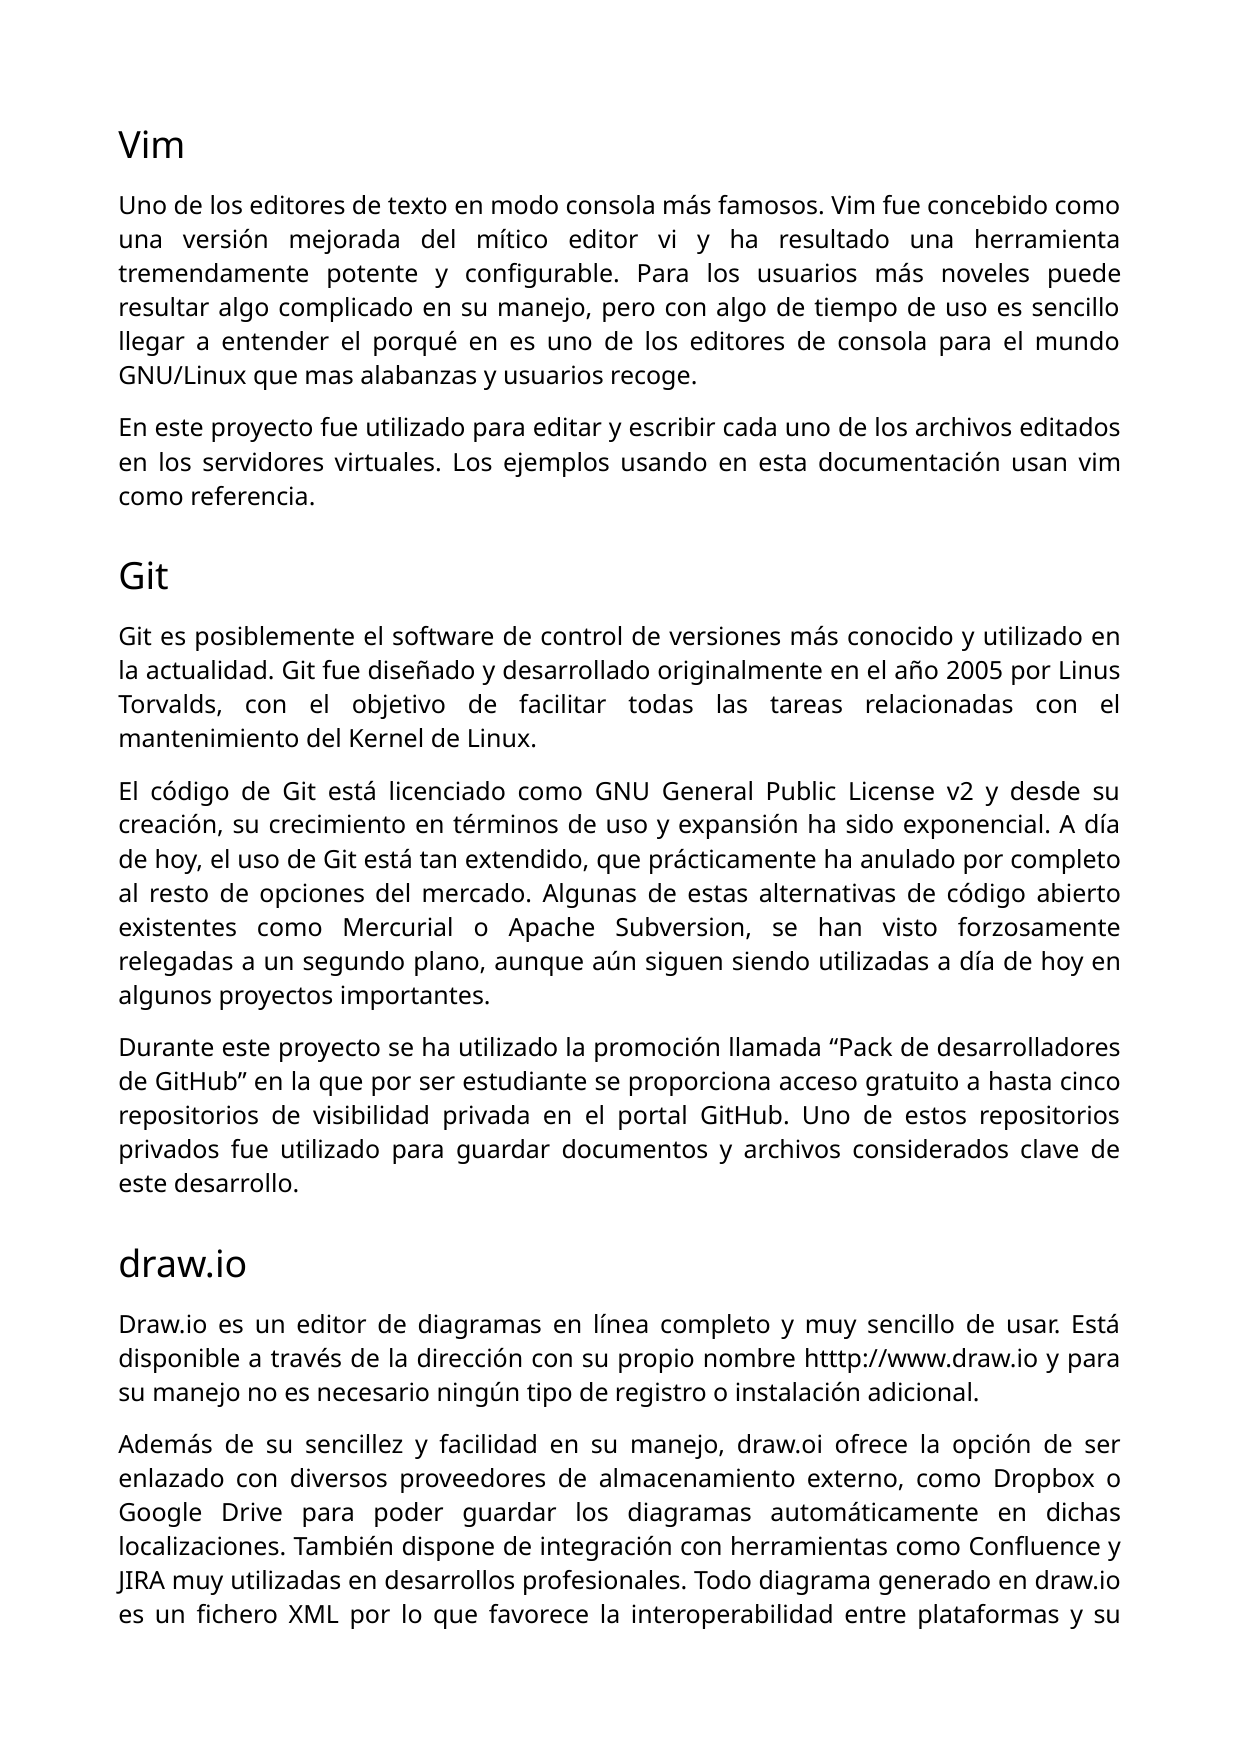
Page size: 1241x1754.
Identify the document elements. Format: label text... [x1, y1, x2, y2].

text Draw.io es un editor de diagramas en línea completo y muy sencillo de usar. Está disponible a través de la dirección con su propio nombre htttp://www.draw.io y para su manejo no es necesario ningún tipo de registro o instalación adicional. [118, 1306, 1122, 1409]
text En este proyecto fue utilizado para editar y escribir cada uno de los archivos editados en los servidores virtuales. Los ejemplos usando en esta documentación usan vim como referencia. [118, 410, 1122, 512]
subtitle Vim [118, 118, 1122, 169]
subtitle Git [118, 549, 1122, 600]
subtitle draw.io [118, 1237, 1122, 1288]
text Git es posiblemente el software de control de versiones más conocido y utilizado en la actualidad. Git fue diseñado y desarrollado originalmente en el año 2005 por Linus Torvalds, con el objetivo de facilitar todas las tareas relacionadas con el mantenimiento del Kernel de Linux. [118, 619, 1122, 755]
text Durante este proyecto se ha utilizado la promoción llamada “Pack de desarrolladores de GitHub” en la que por ser estudiante se proporciona acceso gratuito a hasta cinco repositorios de visibilidad privada en el portal GitHub. Uno de estos repositorios privados fue utilizado para guardar documentos y archivos considerados clave de este desarrollo. [118, 1029, 1122, 1200]
text El código de Git está licenciado como GNU General Public License v2 y desde su creación, su crecimiento en términos de uso y expansión ha sido exponencial. A día de hoy, el uso de Git está tan extendido, que prácticamente ha anulado por completo al resto de opciones del mercado. Algunas de estas alternativas de código abierto existentes como Mercurial o Apache Subversion, se han visto forzosamente relegadas a un segundo plano, aunque aún siguen siendo utilizadas a día de hoy en algunos proyectos importantes. [118, 773, 1122, 1012]
text Además de su sencillez y facilidad en su manejo, draw.oi ofrece la opción de ser enlazado con diversos proveedores de almacenamiento externo, como Dropbox o Google Drive para poder guardar los diagramas automáticamente en dichas localizaciones. También dispone de integración con herramientas como Confluence y JIRA muy utilizadas en desarrollos profesionales. Todo diagrama generado en draw.io es un fichero XML por lo que favorece la interoperabilidad entre plataformas y su [118, 1427, 1122, 1631]
text Uno de los editores de texto en modo consola más famosos. Vim fue concebido como una versión mejorada del mítico editor vi y ha resultado una herramienta tremendamente potente y configurable. Para los usuarios más noveles puede resultar algo complicado en su manejo, pero con algo de tiempo de uso es sencillo llegar a entender el porqué en es uno de los editores de consola para el mundo GNU/Linux que mas alabanzas y usuarios recoge. [118, 188, 1122, 392]
